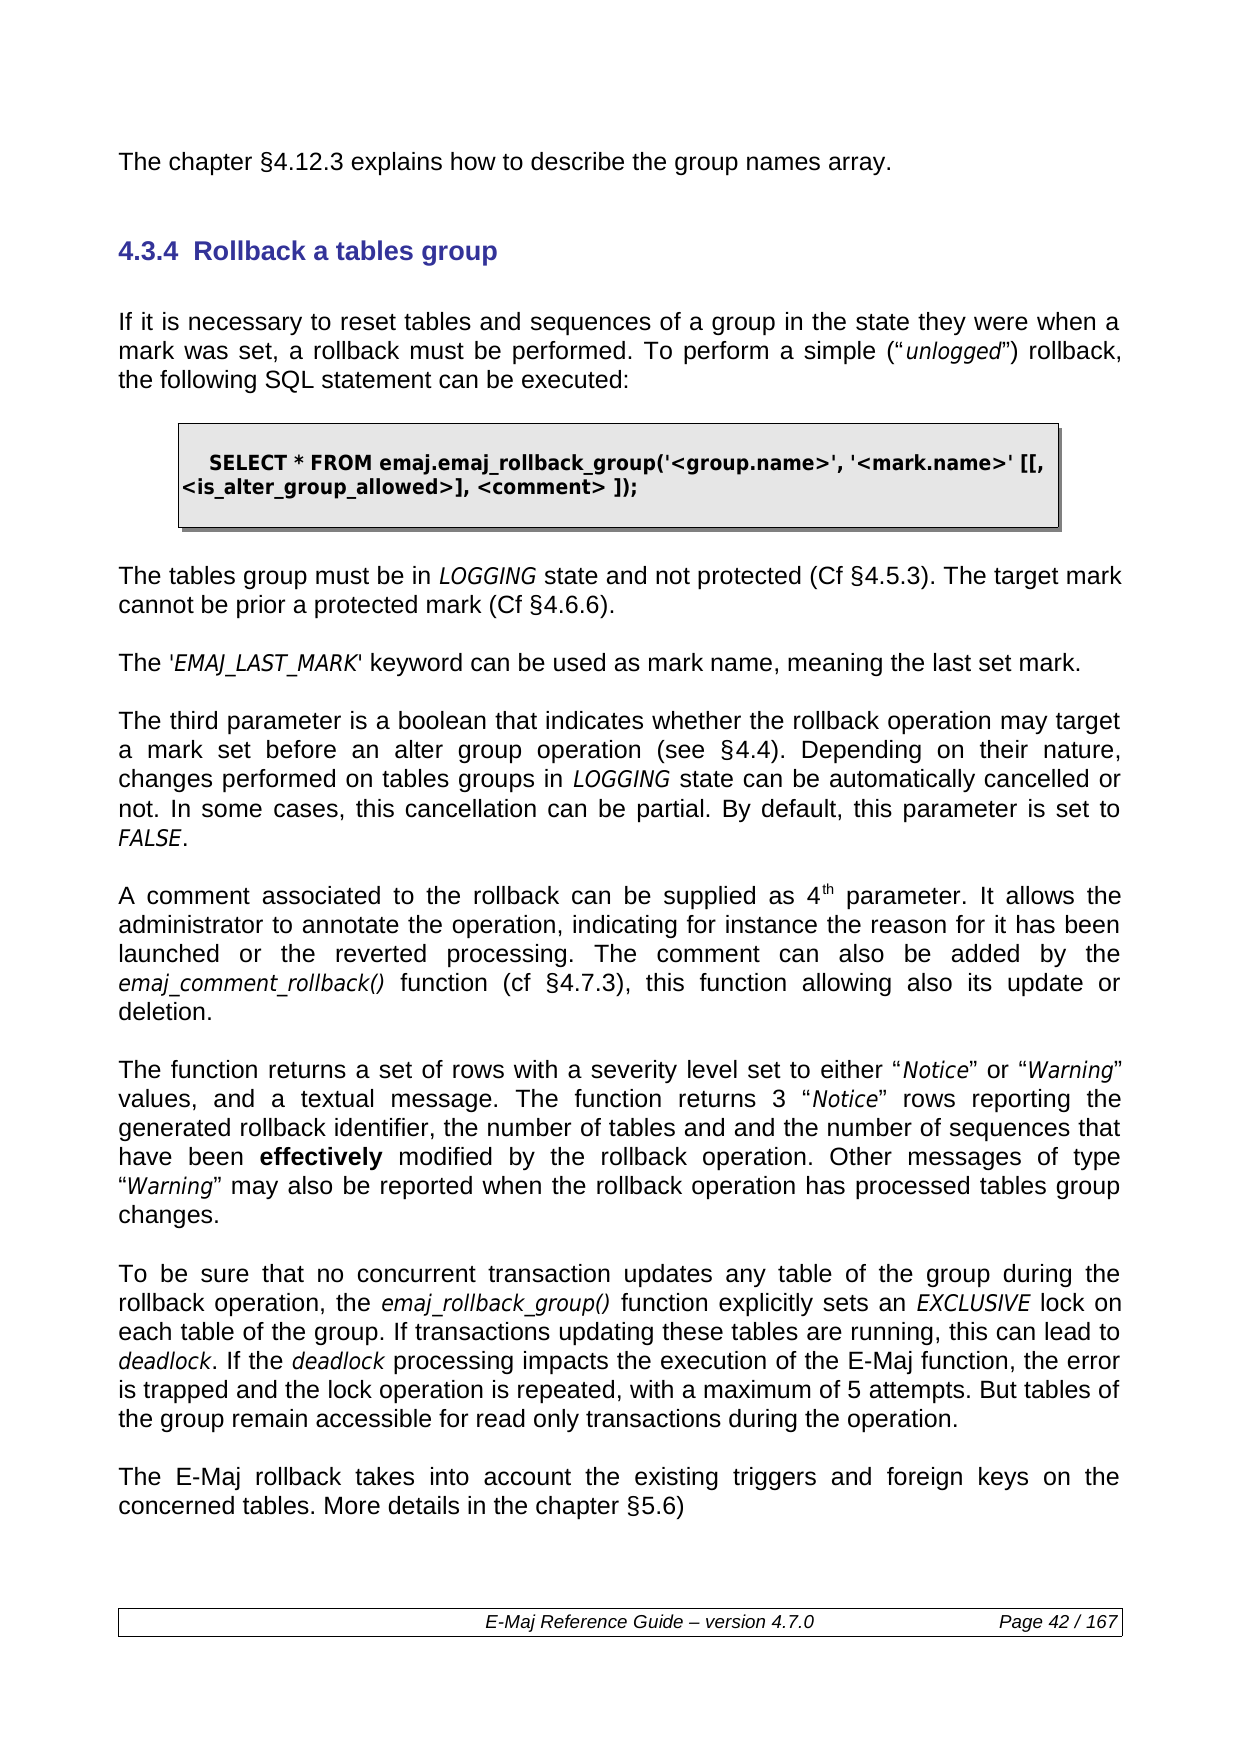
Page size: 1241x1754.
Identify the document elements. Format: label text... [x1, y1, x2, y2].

text The 'EMAJ_LAST_MARK' keyword can be used as mark name, meaning the last set mark. [118, 648, 1122, 677]
subtitle Rollback a tables group [118, 234, 1122, 265]
text To be sure that no concurrent transaction updates any table of the group during the rollback operation, the emaj_rollback_group() function explicitly sets an EXCLUSIVE lock on each table of the group. If transactions updating these tables are running, this can lead to deadlock. If the deadlock processing impacts the execution of the E-Maj function, the error is trapped and the lock operation is repeated, with a maximum of 5 attempts. But tables of the group remain accessible for read only transactions during the operation. [118, 1258, 1122, 1433]
text The chapter §4.12.3 explains how to describe the group names array. [118, 147, 1122, 176]
text The E-Maj rollback takes into account the existing triggers and foreign keys on the concerned tables. More details in the chapter §5.6) [118, 1462, 1122, 1520]
text The tables group must be in LOGGING state and not protected (Cf §4.5.3). The target mark cannot be prior a protected mark (Cf §4.6.6). [118, 561, 1122, 619]
text SELECT * FROM emaj.emaj_rollback_group('<group.name>', '<mark.name>' [[, <is_alter_group_allowed>], <comment> ]); [179, 448, 1058, 497]
text If it is necessary to reset tables and sequences of a group in the state they were when a mark was set, a rollback must be performed. To perform a simple (“unlogged”) rollback, the following SQL statement can be executed: [118, 307, 1122, 394]
text A comment associated to the rollback can be supplied as 4th parameter. It allows the administrator to annotate the operation, indicating for instance the reason for it has been launched or the reverted processing. The comment can also be added by the emaj_comment_rollback() function (cf §4.7.3), this function allowing also its update or deletion. [118, 881, 1122, 1026]
text The third parameter is a boolean that indicates whether the rollback operation may target a mark set before an alter group operation (see §4.4). Depending on their nature, changes performed on tables groups in LOGGING state can be automatically cancelled or not. In some cases, this cancellation can be partial. By default, this parameter is set to FALSE. [118, 706, 1122, 852]
text The function returns a set of rows with a severity level set to either “Notice” or “Warning” values, and a textual message. The function returns 3 “Notice” rows reporting the generated rollback identifier, the number of tables and and the number of sequences that have been effectively modified by the rollback operation. Other messages of type “Warning” may also be reported when the rollback operation has processed tables group changes. [118, 1055, 1122, 1229]
